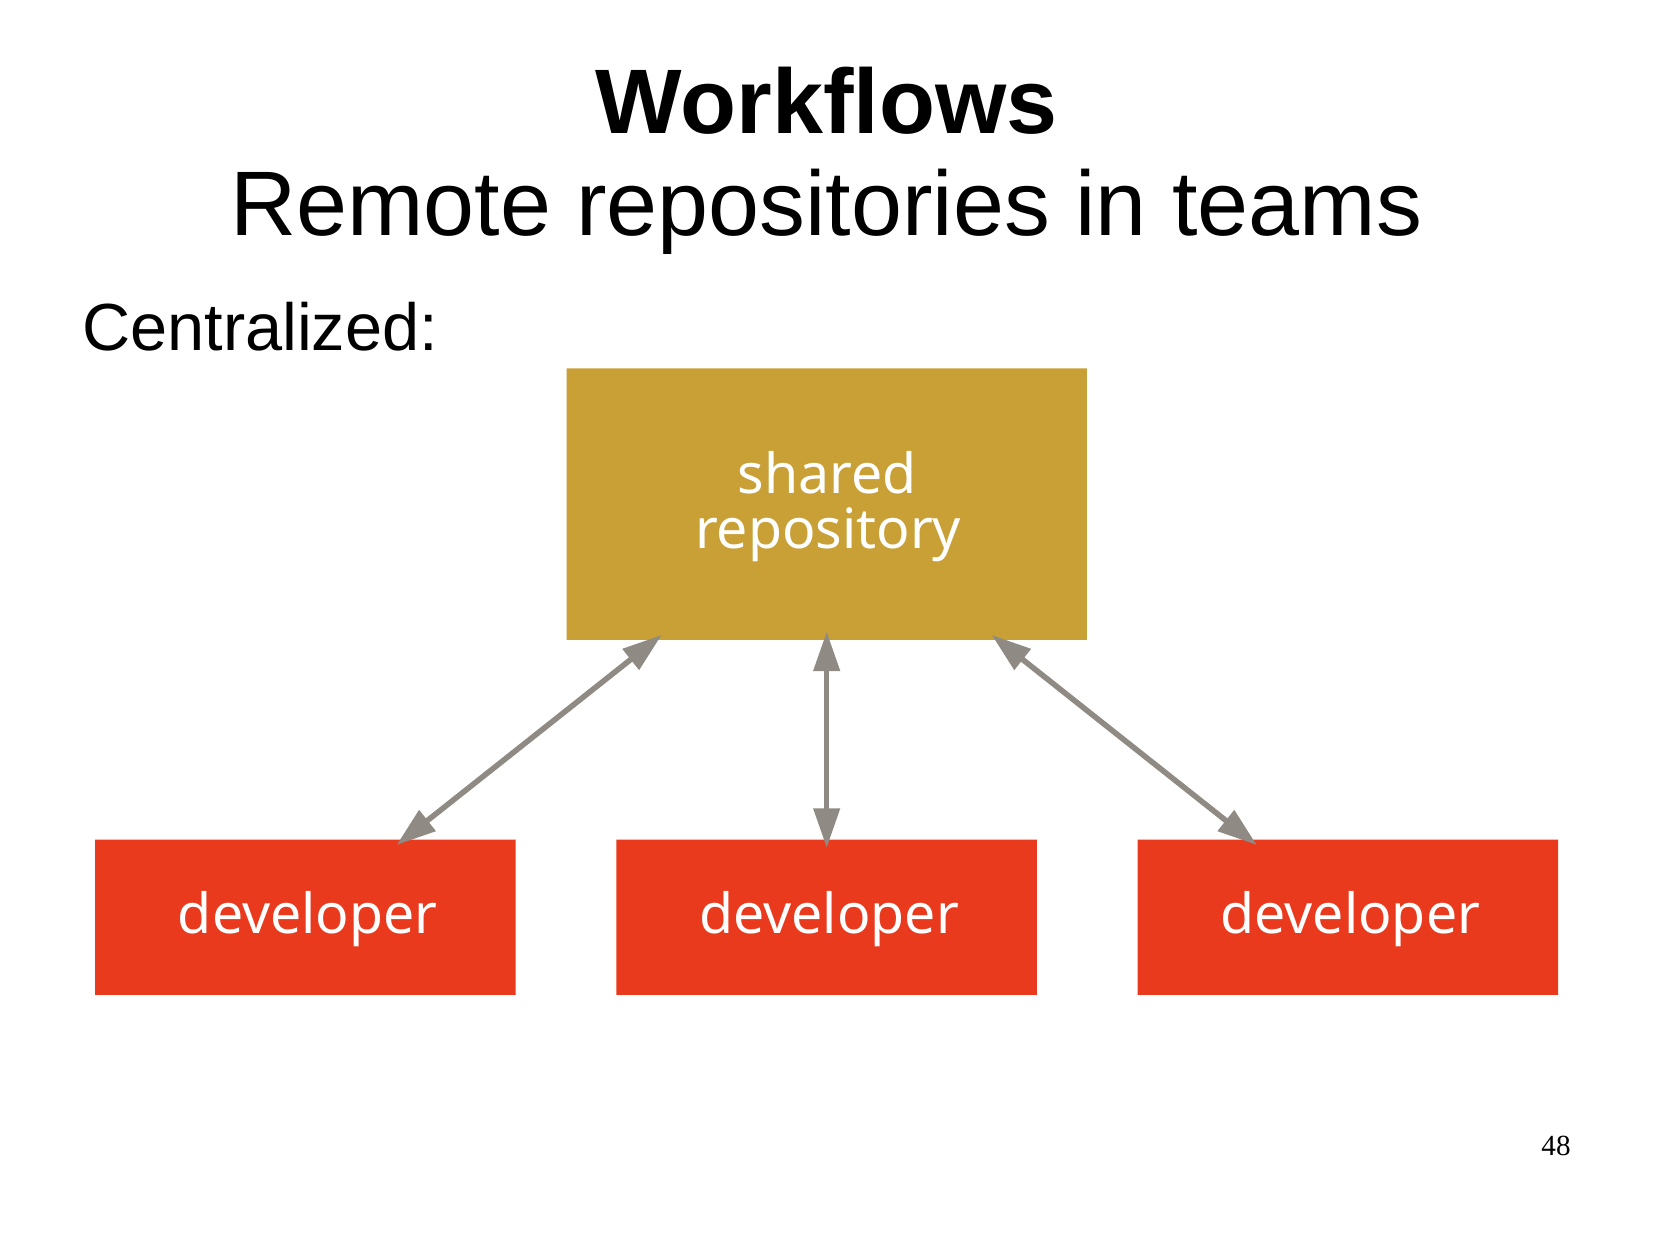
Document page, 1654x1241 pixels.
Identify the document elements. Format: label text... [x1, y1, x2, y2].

list Centralized: [82, 290, 1571, 356]
title Workflows Remote repositories in teams [82, 49, 1571, 257]
picture [82, 356, 1571, 1008]
